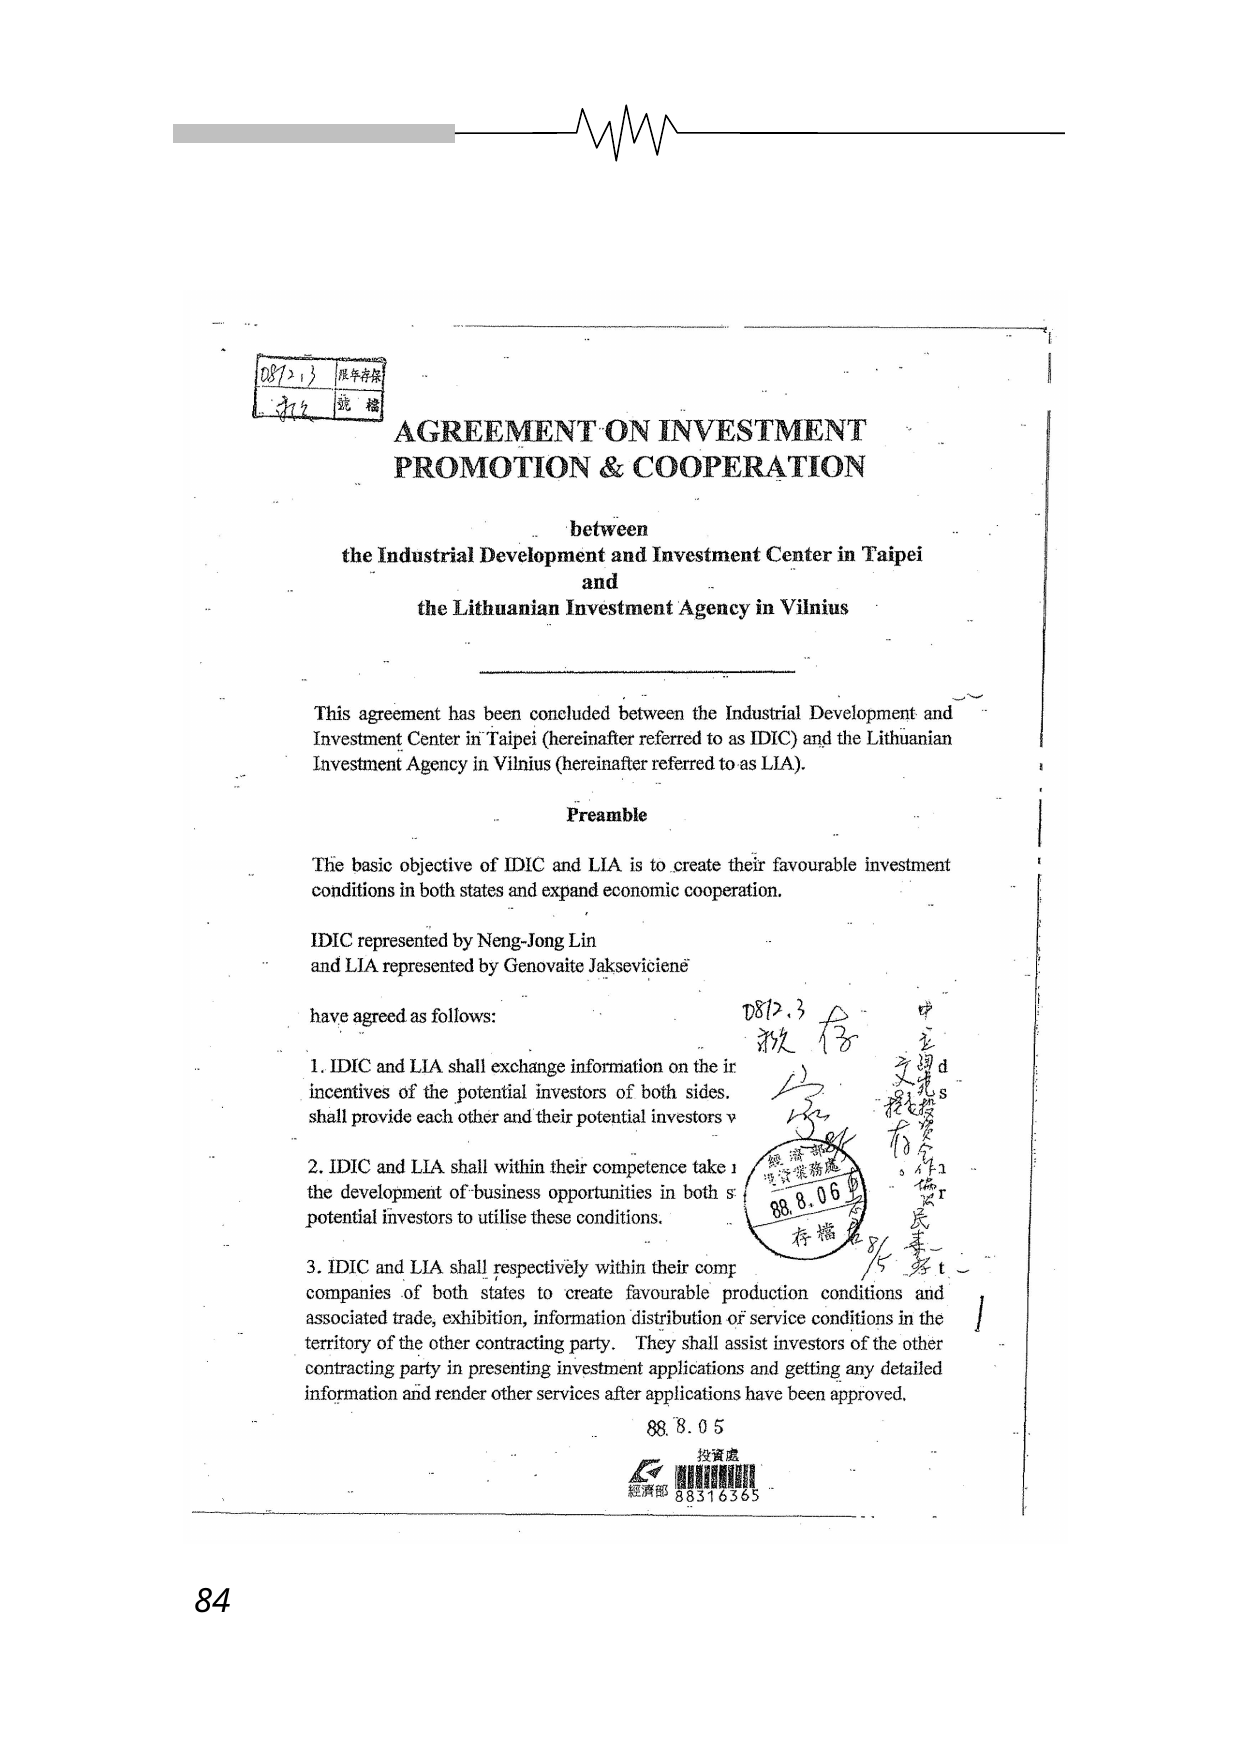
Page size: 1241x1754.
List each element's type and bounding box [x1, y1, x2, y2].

picture [182, 290, 1069, 1544]
